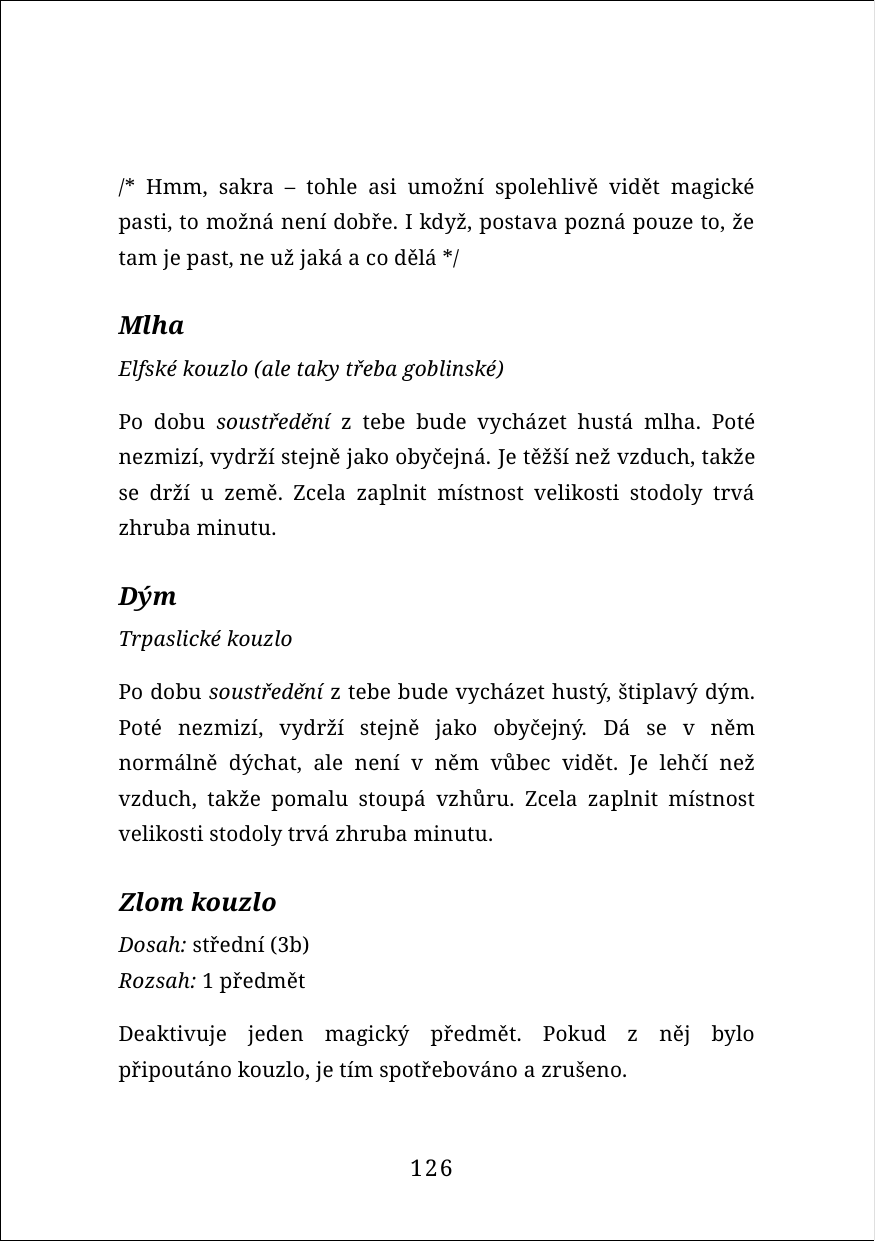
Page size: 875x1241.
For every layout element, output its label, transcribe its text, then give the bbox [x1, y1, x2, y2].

text Deaktivuje jeden magický předmět. Pokud z něj bylo připoutáno kouzlo, je tím spotřebováno a zrušeno. [118, 1019, 756, 1083]
subtitle Zlom kouzlo [118, 884, 756, 919]
text Po dobu soustředění z tebe bude vycházet hustý, štiplavý dým. Poté nezmizí, vydrží stejně jako obyčejný. Dá se v něm normálně dýchat, ale není v něm vůbec vidět. Je lehčí než vzduch, takže pomalu stoupá vzhůru. Zcela zaplnit místnost velikosti stodoly trvá zhruba minutu. [118, 677, 756, 848]
subtitle Dým [118, 578, 756, 612]
subtitle Mlha [118, 308, 756, 342]
text Po dobu soustředění z tebe bude vycházet hustá mlha. Poté nezmizí, vydrží stejně jako obyčejná. Je těžší než vzduch, takže se drží u země. Zcela zaplnit místnost velikosti stodoly trvá zhruba minutu. [118, 407, 756, 542]
text /* Hmm, sakra – tohle asi umožní spolehlivě vidět magické pasti, to možná není dobře. I když, postava pozná pouze to, že tam je past, ne už jaká a co dělá */ [118, 172, 756, 271]
text Dosah: střední (3b) Rozsah: 1 předmět [118, 930, 756, 994]
text Elfské kouzlo (ale taky třeba goblinské) [118, 354, 756, 382]
text Trpaslické kouzlo [118, 624, 756, 653]
